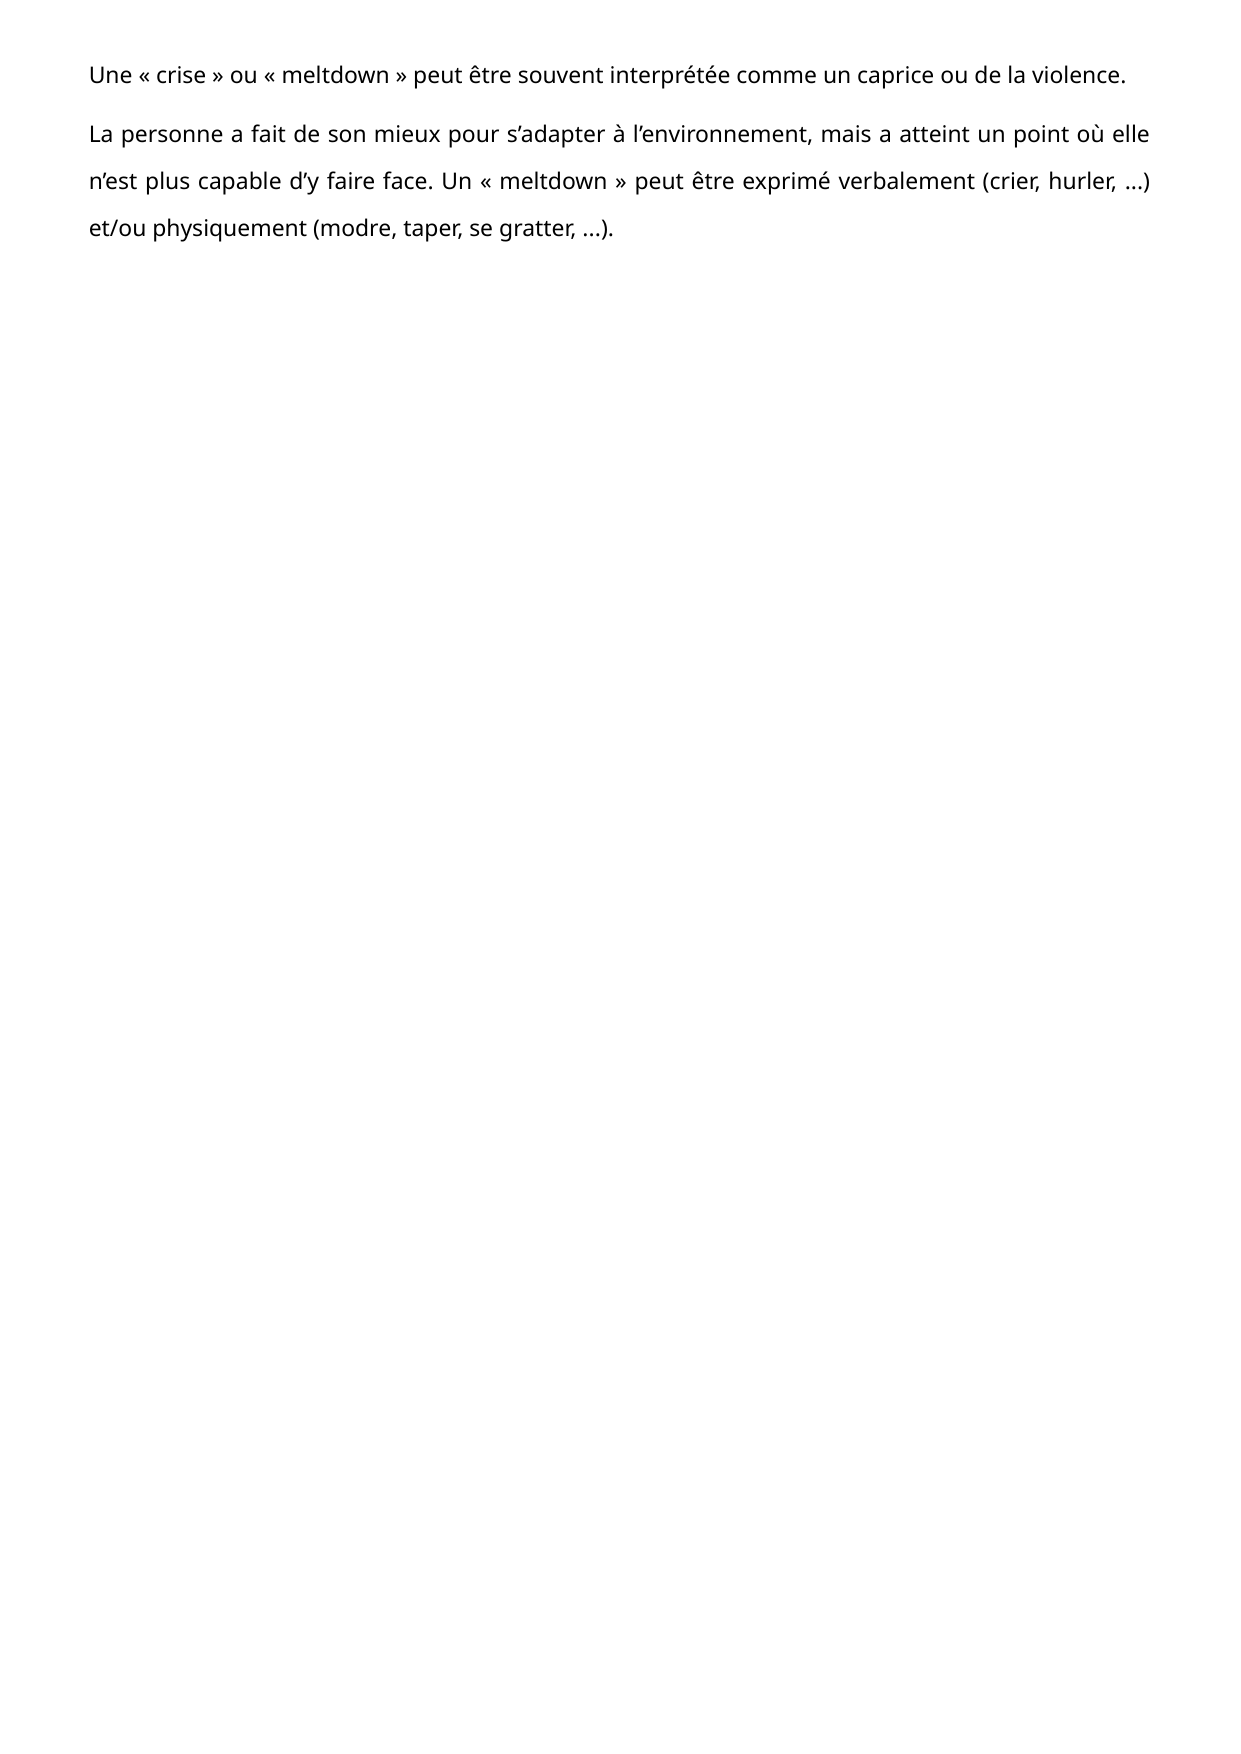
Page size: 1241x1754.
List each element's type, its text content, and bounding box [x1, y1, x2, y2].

text La personne a fait de son mieux pour s’adapter à l’environnement, mais a atteint un point où elle n’est plus capable d’y faire face. Un « meltdown » peut être exprimé verbalement (crier, hurler, ...) et/ou physiquement (modre, taper, se gratter, ...). [88, 118, 1152, 243]
text Une « crise » ou « meltdown » peut être souvent interprétée comme un caprice ou de la violence. [88, 59, 1152, 90]
